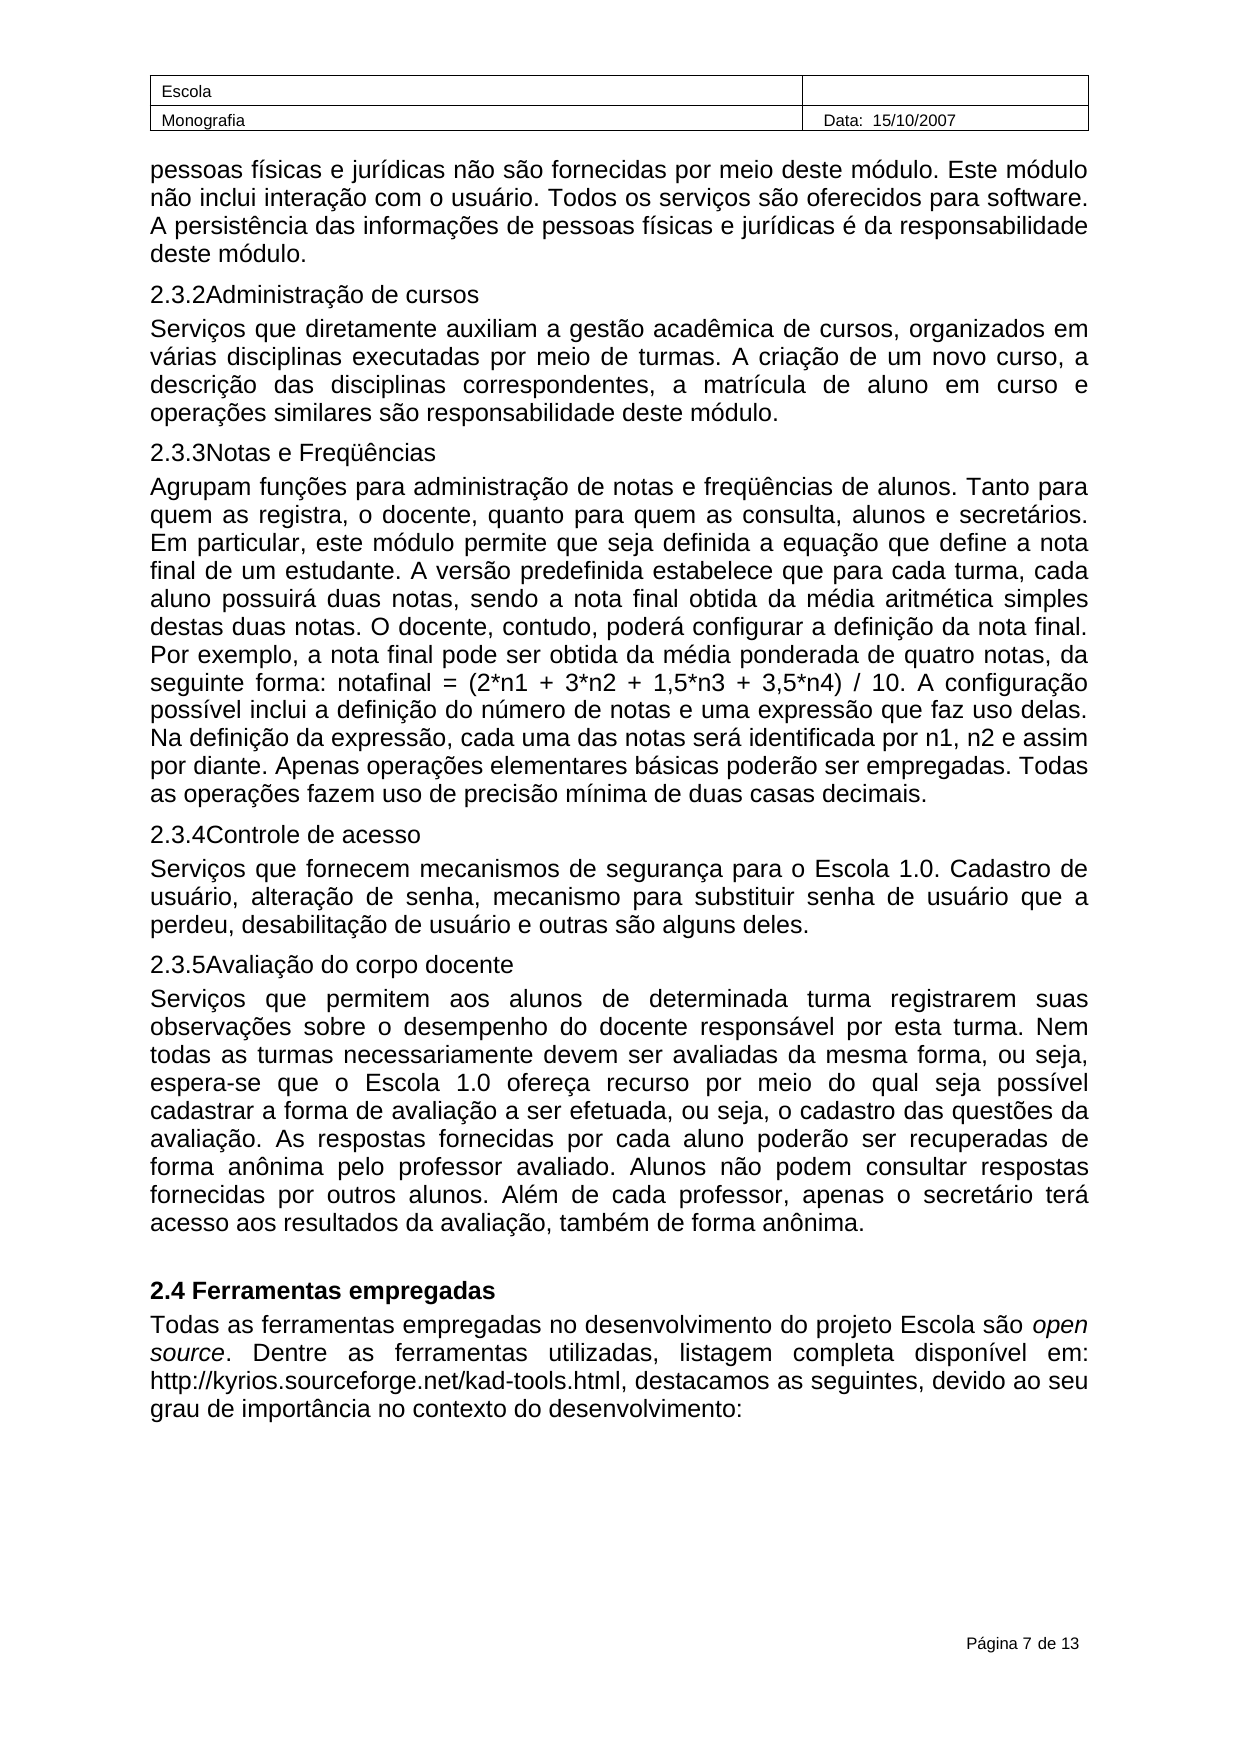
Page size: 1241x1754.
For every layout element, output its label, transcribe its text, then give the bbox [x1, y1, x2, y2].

text Serviços que permitem aos alunos de determinada turma registrarem suas observações sobre o desempenho do docente responsável por esta turma. Nem todas as turmas necessariamente devem ser avaliadas da mesma forma, ou seja, espera-se que o Escola 1.0 ofereça recurso por meio do qual seja possível cadastrar a forma de avaliação a ser efetuada, ou seja, o cadastro das questões da avaliação. As respostas fornecidas por cada aluno poderão ser recuperadas de forma anônima pelo professor avaliado. Alunos não podem consultar respostas fornecidas por outros alunos. Além de cada professor, apenas o secretário terá acesso aos resultados da avaliação, também de forma anônima. [150, 985, 1090, 1236]
text pessoas físicas e jurídicas não são fornecidas por meio deste módulo. Este módulo não inclui interação com o usuário. Todos os serviços são oferecidos para software. A persistência das informações de pessoas físicas e jurídicas é da responsabilidade deste módulo. [150, 156, 1090, 268]
subtitle Avaliação do corpo docente [150, 951, 1090, 979]
text Agrupam funções para administração de notas e freqüências de alunos. Tanto para quem as registra, o docente, quanto para quem as consulta, alunos e secretários. Em particular, este módulo permite que seja definida a equação que define a nota final de um estudante. A versão predefinida estabelece que para cada turma, cada aluno possuirá duas notas, sendo a nota final obtida da média aritmética simples destas duas notas. O docente, contudo, poderá configurar a definição da nota final. Por exemplo, a nota final pode ser obtida da média ponderada de quatro notas, da seguinte forma: notafinal = (2*n1 + 3*n2 + 1,5*n3 + 3,5*n4) / 10. A configuração possível inclui a definição do número de notas e uma expressão que faz uso delas. Na definição da expressão, cada uma das notas será identificada por n1, n2 e assim por diante. Apenas operações elementares básicas poderão ser empregadas. Todas as operações fazem uso de precisão mínima de duas casas decimais. [150, 473, 1090, 808]
subtitle Notas e Freqüências [150, 439, 1090, 467]
text Serviços que diretamente auxiliam a gestão acadêmica de cursos, organizados em várias disciplinas executadas por meio de turmas. A criação de um novo curso, a descrição das disciplinas correspondentes, a matrícula de aluno em curso e operações similares são responsabilidade deste módulo. [150, 314, 1090, 426]
subtitle Controle de acesso [150, 820, 1090, 848]
subtitle Ferramentas empregadas [150, 1277, 1090, 1304]
text Serviços que fornecem mecanismos de segurança para o Escola 1.0. Cadastro de usuário, alteração de senha, mecanismo para substituir senha de usuário que a perdeu, desabilitação de usuário e outras são alguns deles. [150, 854, 1090, 938]
subtitle Administração de cursos [150, 280, 1090, 308]
text Todas as ferramentas empregadas no desenvolvimento do projeto Escola são open source. Dentre as ferramentas utilizadas, listagem completa disponível em: http://kyrios.sourceforge.net/kad-tools.html, destacamos as seguintes, devido ao seu grau de importância no contexto do desenvolvimento: [150, 1311, 1090, 1422]
